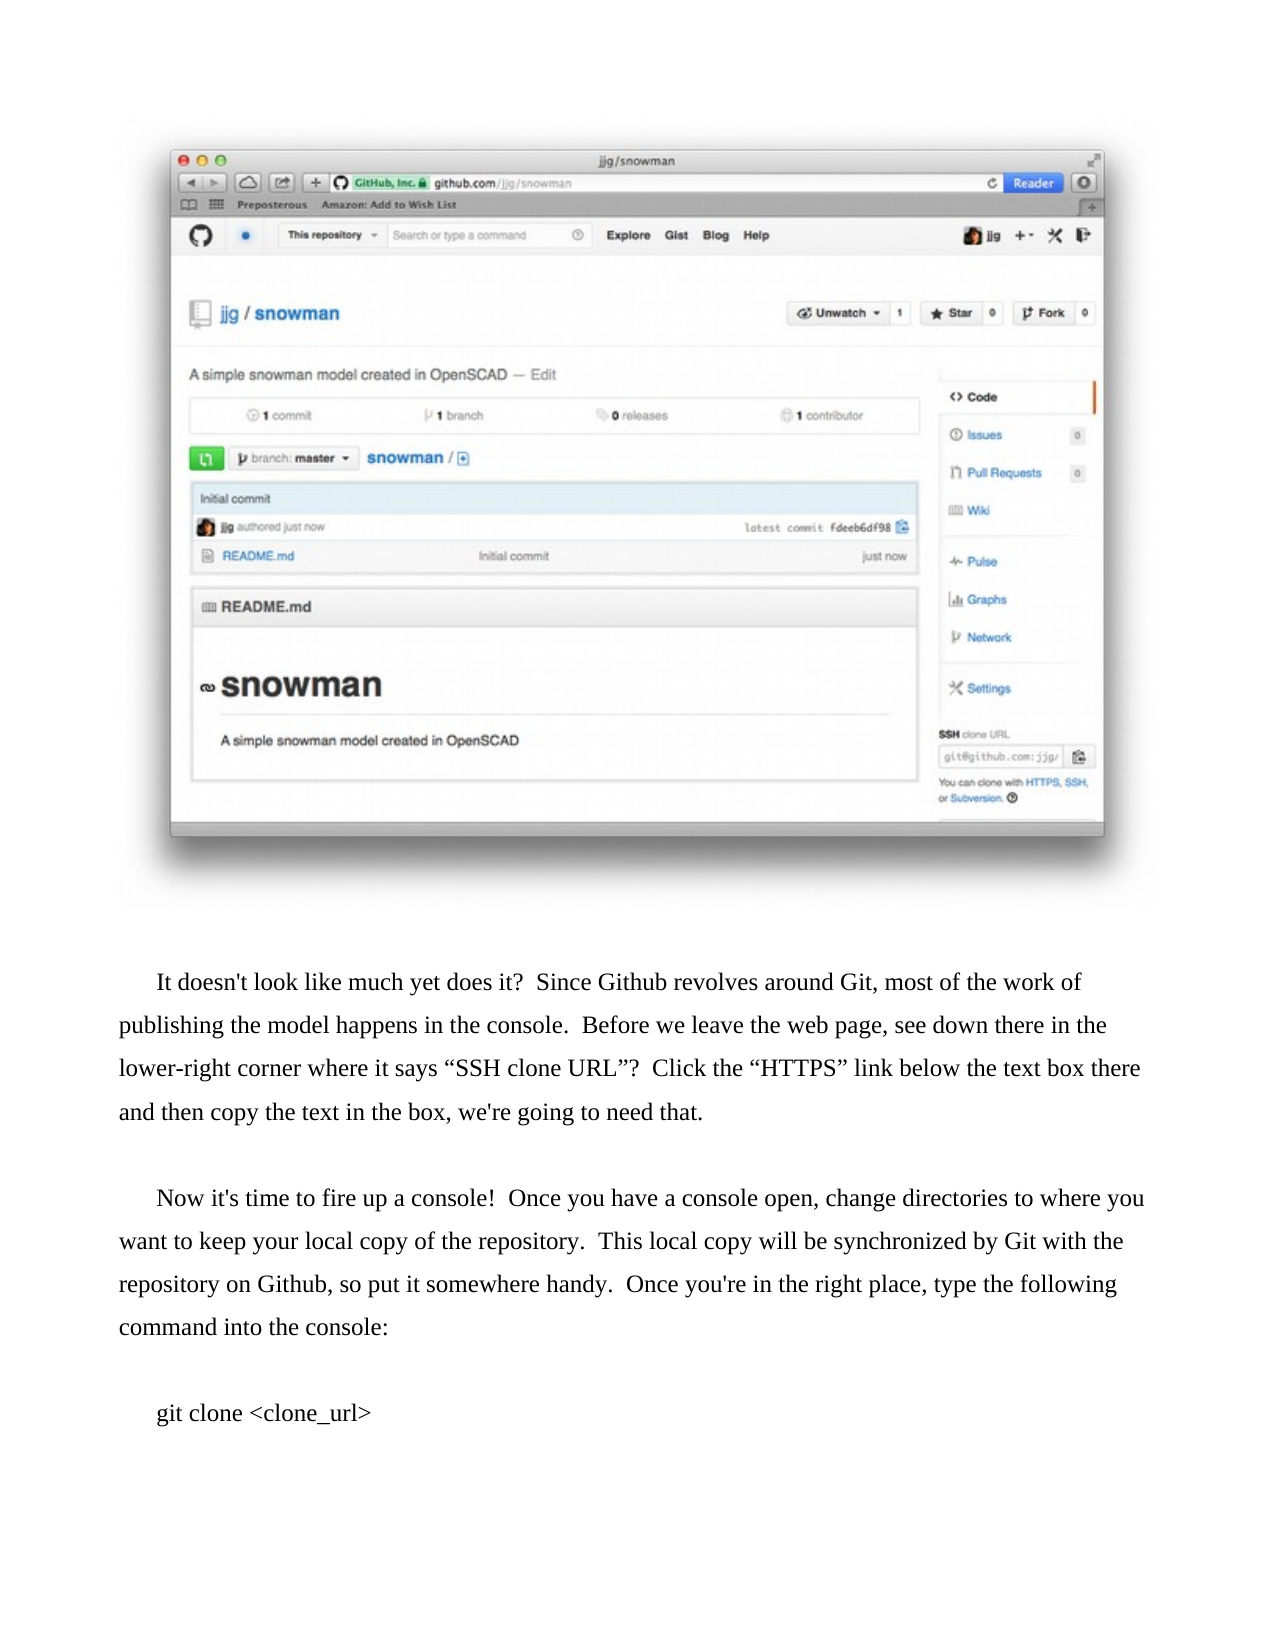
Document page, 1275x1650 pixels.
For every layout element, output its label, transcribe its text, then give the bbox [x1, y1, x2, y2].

picture [118, 118, 1157, 910]
text git clone <clone_url> [118, 1398, 1156, 1427]
text It doesn't look like much yet does it? Since Github revolves around Git, most of the work of publishing the model happens in the console. Before we leave the web page, see down there in the lower-right corner where it says “SSH clone URL”? Click the “HTTPS” link below the text box there and then copy the text in the box, we're going to need that. [118, 967, 1156, 1125]
text Now it's time to fire up a console! Once you have a console open, change directories to where you want to keep your local copy of the repository. This local copy will be synchronized by Git with the repository on Github, so put it somewhere handy. Once you're in the right place, type the following command into the console: [118, 1183, 1156, 1341]
